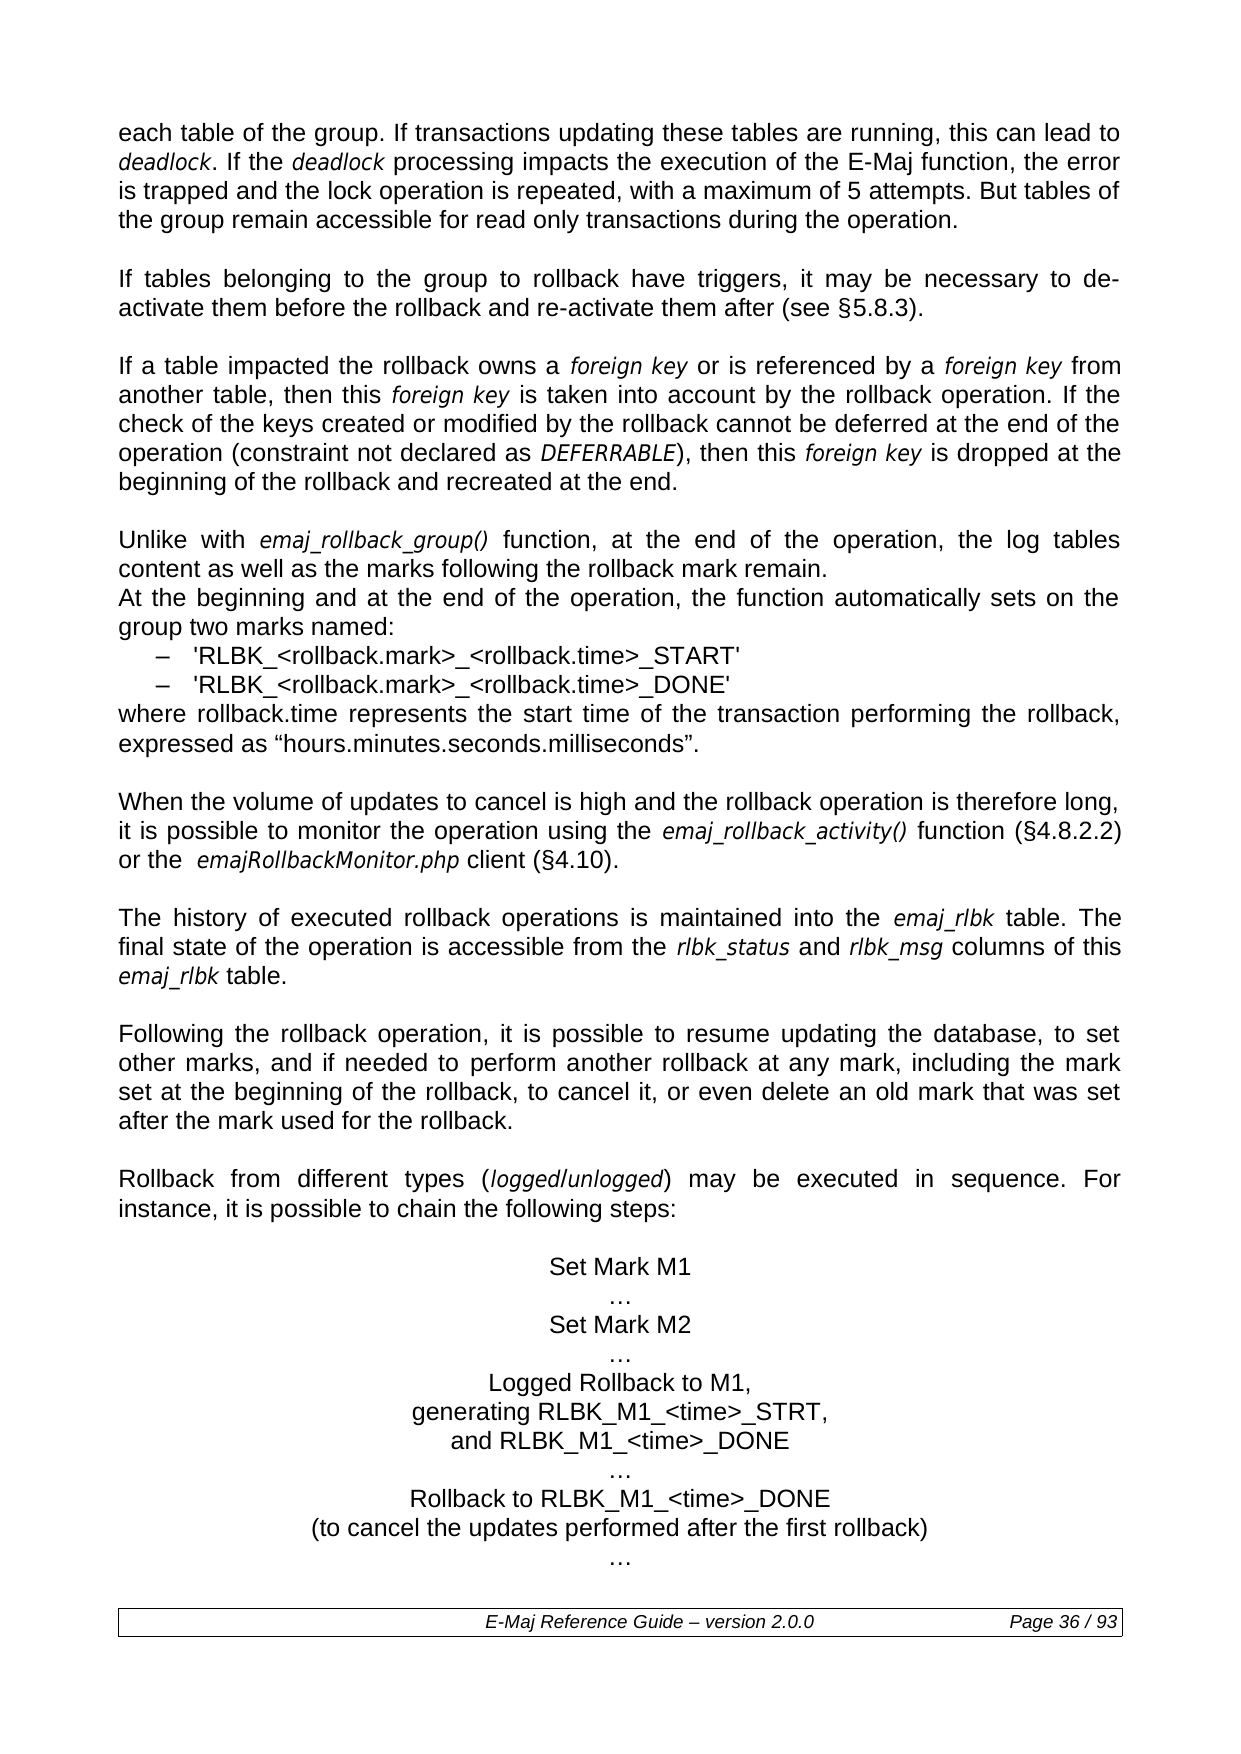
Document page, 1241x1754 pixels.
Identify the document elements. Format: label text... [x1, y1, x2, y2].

text Following the rollback operation, it is possible to resume updating the database, to set other marks, and if needed to perform another rollback at any mark, including the mark set at the beginning of the rollback, to cancel it, or even delete an old mark that was set after the mark used for the rollback. [118, 1019, 1122, 1135]
text … [118, 1281, 1122, 1310]
text Set Mark M2 [118, 1310, 1122, 1339]
text Unlike with emaj_rollback_group() function, at the end of the operation, the log tables content as well as the marks following the rollback mark remain. [118, 525, 1122, 583]
list 'RLBK_<rollback.mark>_<rollback.time>_START' [156, 641, 1122, 670]
text Set Mark M1 [118, 1252, 1122, 1281]
text where rollback.time represents the start time of the transaction performing the rollback, expressed as “hours.minutes.seconds.milliseconds”. [118, 699, 1122, 757]
text Rollback from different types (logged/unlogged) may be executed in sequence. For instance, it is possible to chain the following steps: [118, 1164, 1122, 1222]
text Logged Rollback to M1, generating RLBK_M1_<time>_STRT, and RLBK_M1_<time>_DONE [118, 1368, 1122, 1455]
text The history of executed rollback operations is maintained into the emaj_rlbk table. The final state of the operation is accessible from the rlbk_status and rlbk_msg columns of this emaj_rlbk table. [118, 903, 1122, 990]
text … [118, 1339, 1122, 1368]
text … [118, 1455, 1122, 1484]
text When the volume of updates to cancel is high and the rollback operation is therefore long, it is possible to monitor the operation using the emaj_rollback_activity() function (§4.8.2.2) or the emajRollbackMonitor.php client (§4.10). [118, 787, 1122, 874]
text If tables belonging to the group to rollback have triggers, it may be necessary to de-activate them before the rollback and re-activate them after (see §5.8.3). [118, 263, 1122, 322]
text At the beginning and at the end of the operation, the function automatically sets on the group two marks named: [118, 583, 1122, 641]
text each table of the group. If transactions updating these tables are running, this can lead to deadlock. If the deadlock processing impacts the execution of the E-Maj function, the error is trapped and the lock operation is repeated, with a maximum of 5 attempts. But tables of the group remain accessible for read only transactions during the operation. [118, 118, 1122, 234]
list 'RLBK_<rollback.mark>_<rollback.time>_DONE' [156, 670, 1122, 699]
text If a table impacted the rollback owns a foreign key or is referenced by a foreign key from another table, then this foreign key is taken into account by the rollback operation. If the check of the keys created or modified by the rollback cannot be deferred at the end of the operation (constraint not declared as DEFERRABLE), then this foreign key is dropped at the beginning of the rollback and recreated at the end. [118, 351, 1122, 496]
text Rollback to RLBK_M1_<time>_DONE (to cancel the updates performed after the first rollback) [118, 1484, 1122, 1542]
text … [118, 1542, 1122, 1571]
